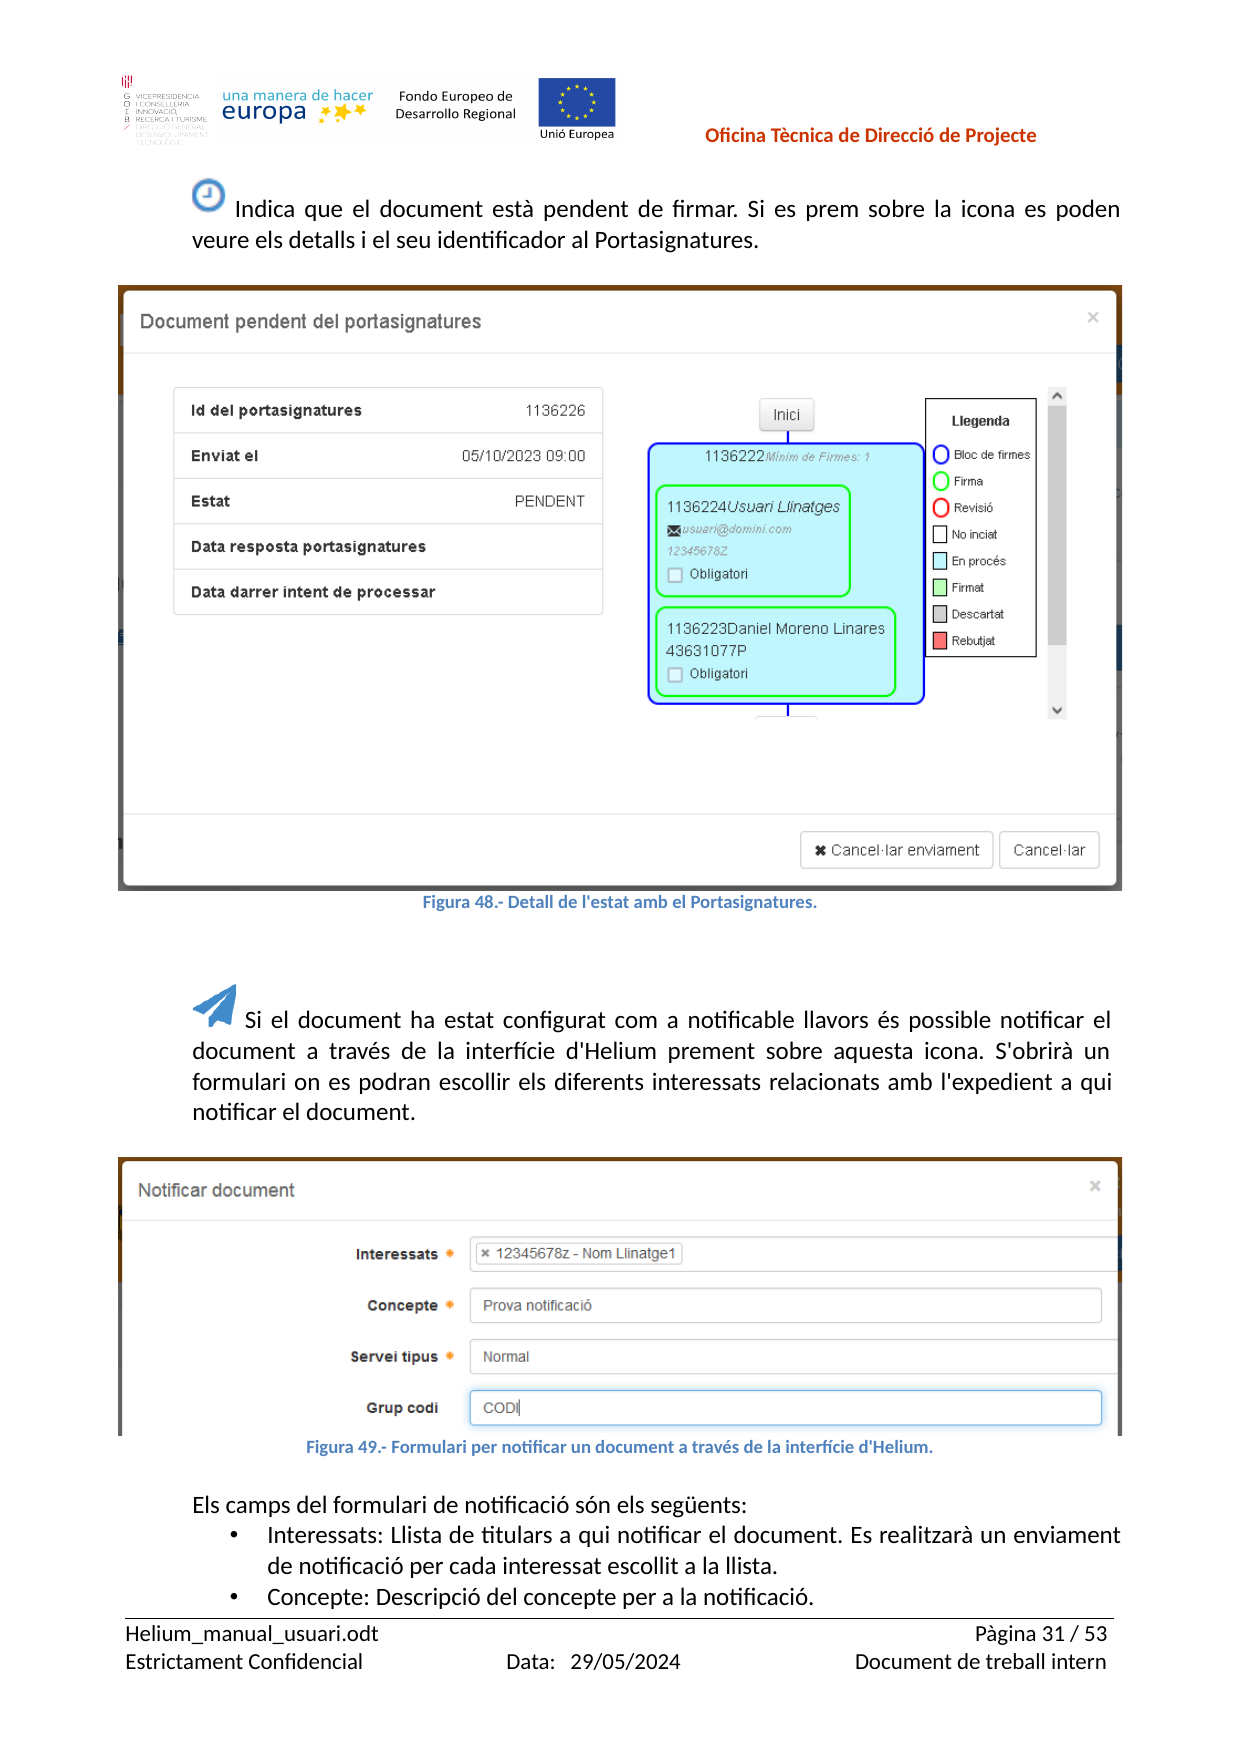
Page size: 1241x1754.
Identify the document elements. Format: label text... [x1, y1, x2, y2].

picture [191, 177, 226, 213]
text Figura 48.- Detall de l'estat amb el Portasignatures. [118, 891, 1122, 913]
picture [118, 73, 213, 147]
list Interessats: Llista de titulars a qui notificar el document. Es realitzarà un enviament de notificació per cada interessat escollit a la llista. [229, 1519, 1122, 1581]
picture [219, 73, 621, 147]
text Indica que el document està pendent de firmar. Si es prem sobre la icona es poden veure els detalls i el seu identificador al Portasignatures. [192, 178, 1122, 254]
picture [118, 285, 1123, 891]
text Si el document ha estat configurat com a notificable llavors és possible notificar el document a través de la interfície d'Helium prement sobre aquesta icona. S'obrirà un formulari on es podran escollir els diferents interessats relacionats amb l'expedient a qui notificar el document. [118, 1005, 1122, 1127]
text Els camps del formulari de notificació són els següents: [118, 1489, 1122, 1519]
list Concepte: Descripció del concepte per a la notificació. [229, 1581, 1122, 1611]
picture [191, 979, 237, 1027]
text Figura 49.- Formulari per notificar un document a través de la interfície d'Helium. [118, 1436, 1122, 1458]
picture [118, 1157, 1123, 1436]
